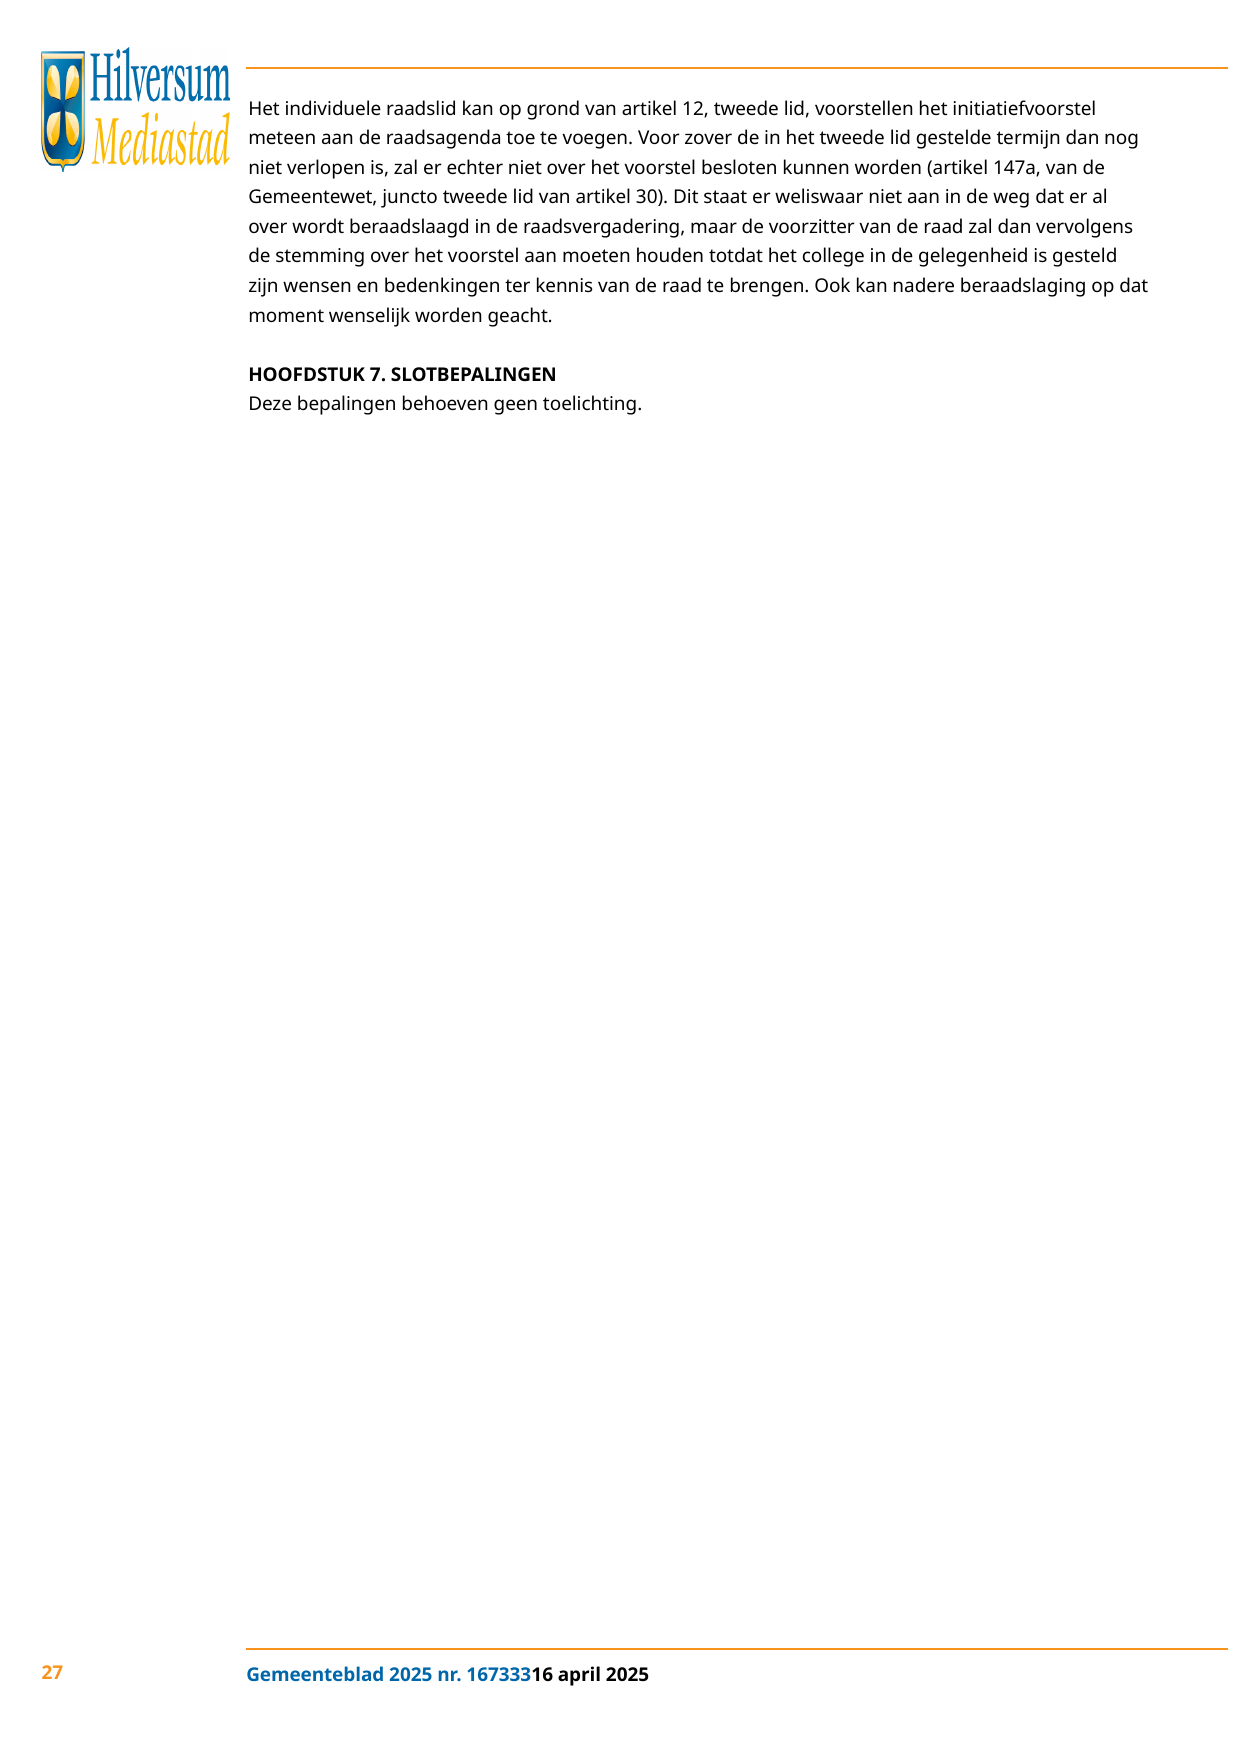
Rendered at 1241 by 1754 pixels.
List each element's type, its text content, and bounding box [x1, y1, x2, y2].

picture [41, 47, 231, 172]
text HOOFDSTUK 7. SLOTBEPALINGEN [248, 361, 1152, 387]
text Het individuele raadslid kan op grond van artikel 12, tweede lid, voorstellen het initiatiefvoorstel meteen aan de raadsagenda toe te voegen. Voor zover de in het tweede lid gestelde termijn dan nog niet verlopen is, zal er echter niet over het voorstel besloten kunnen worden (artikel 147a, van de Gemeentewet, juncto tweede lid van artikel 30). Dit staat er weliswaar niet aan in de weg dat er al over wordt beraadslaagd in de raadsvergadering, maar de voorzitter van de raad zal dan vervolgens de stemming over het voorstel aan moeten houden totdat het college in de gelegenheid is gesteld zijn wensen en bedenkingen ter kennis van de raad te brengen. Ook kan nadere beraadslaging op dat moment wenselijk worden geacht. [248, 95, 1152, 328]
text Deze bepalingen behoeven geen toelichting. [248, 391, 1152, 416]
